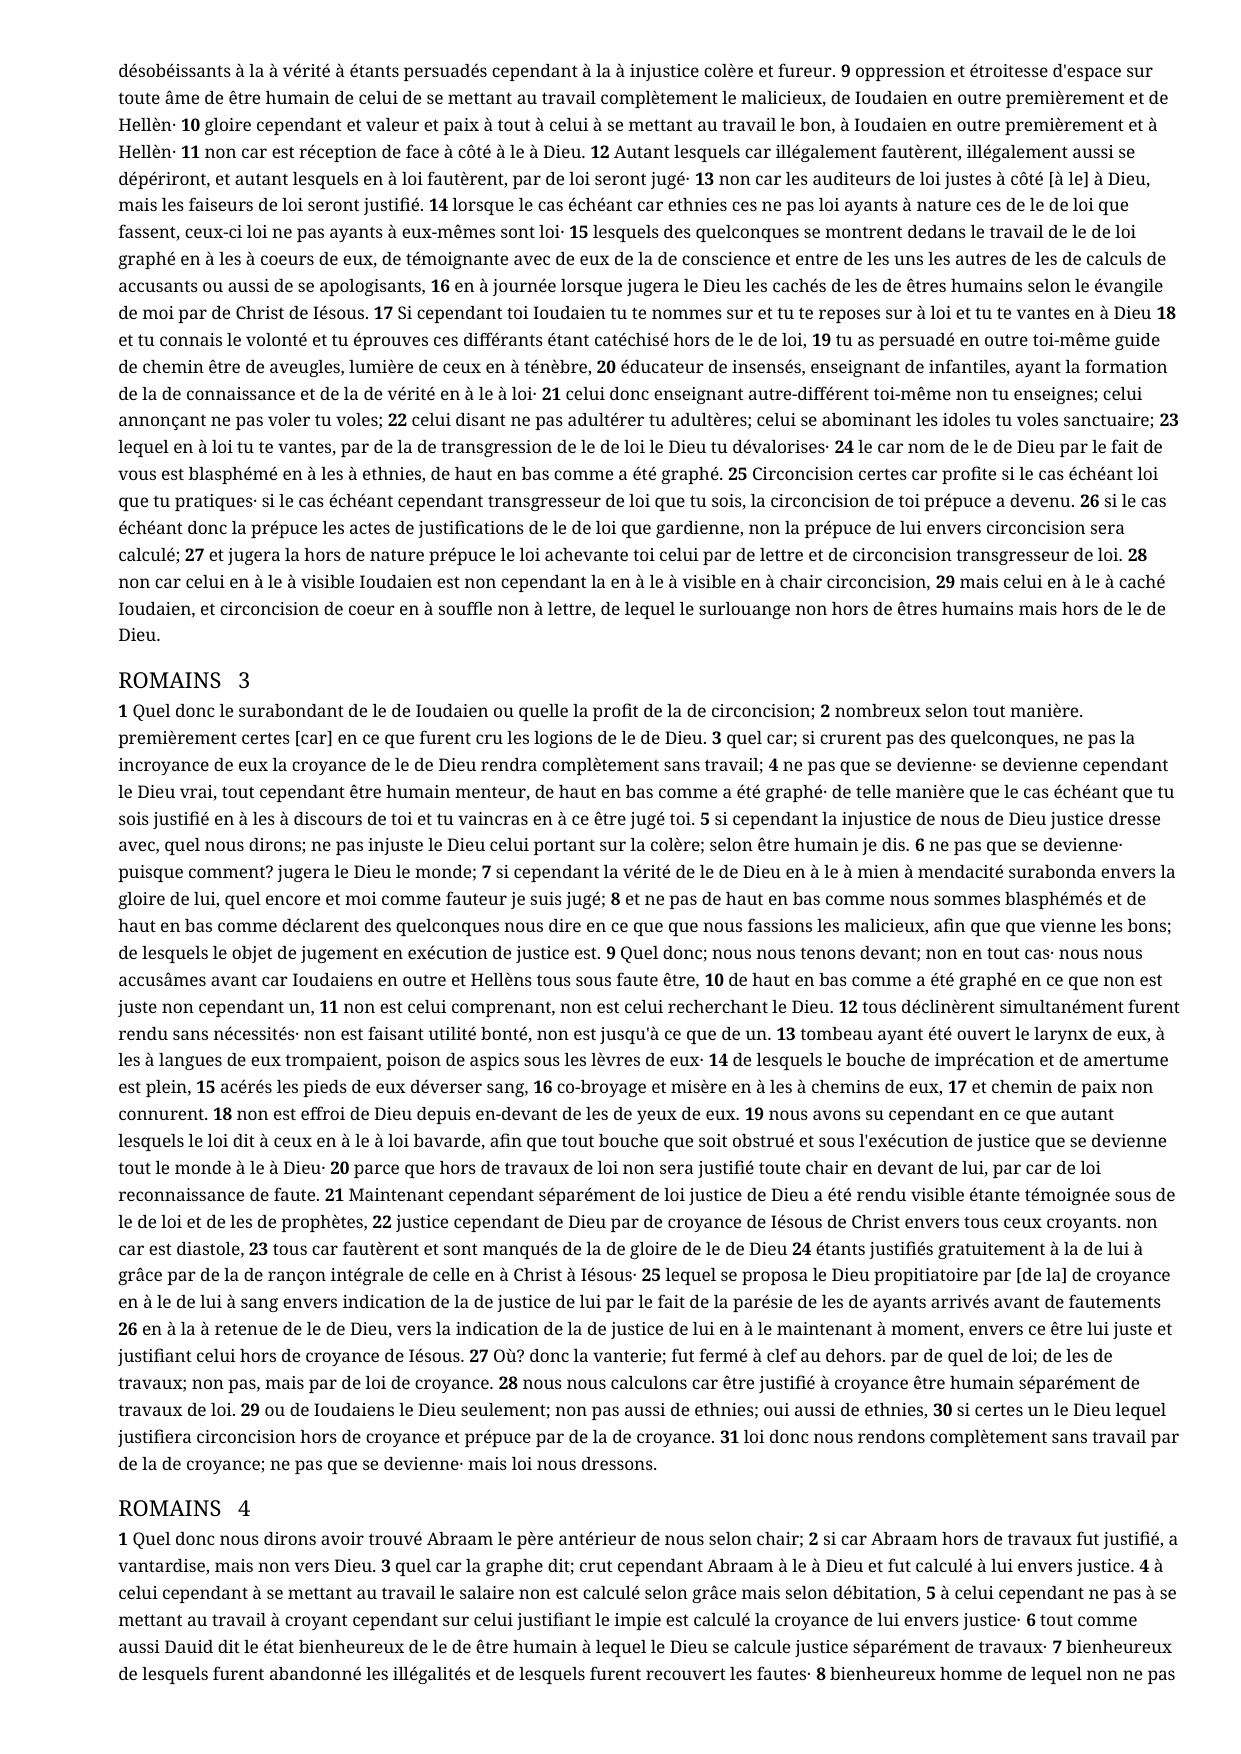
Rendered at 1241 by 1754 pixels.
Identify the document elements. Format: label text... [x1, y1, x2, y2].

text 1 Quel donc le surabondant de le de Ioudaien ou quelle la profit de la de circoncision; 2 nombreux selon tout manière. premièrement certes [car] en ce que furent cru les logions de le de Dieu. 3 quel car; si crurent pas des quelconques, ne pas la incroyance de eux la croyance de le de Dieu rendra complètement sans travail; 4 ne pas que se devienne· se devienne cependant le Dieu vrai, tout cependant être humain menteur, de haut en bas comme a été graphé· de telle manière que le cas échéant que tu sois justifié en à les à discours de toi et tu vaincras en à ce être jugé toi. 5 si cependant la injustice de nous de Dieu justice dresse avec, quel nous dirons; ne pas injuste le Dieu celui portant sur la colère; selon être humain je dis. 6 ne pas que se devienne· puisque comment? jugera le Dieu le monde; 7 si cependant la vérité de le de Dieu en à le à mien à mendacité surabonda envers la gloire de lui, quel encore et moi comme fauteur je suis jugé; 8 et ne pas de haut en bas comme nous sommes blasphémés et de haut en bas comme déclarent des quelconques nous dire en ce que que nous fassions les malicieux, afin que que vienne les bons; de lesquels le objet de jugement en exécution de justice est. 9 Quel donc; nous nous tenons devant; non en tout cas· nous nous accusâmes avant car Ioudaiens en outre et Hellèns tous sous faute être, 10 de haut en bas comme a été graphé en ce que non est juste non cependant un, 11 non est celui comprenant, non est celui recherchant le Dieu. 12 tous déclinèrent simultanément furent rendu sans nécessités· non est faisant utilité bonté, non est jusqu'à ce que de un. 13 tombeau ayant été ouvert le larynx de eux, à les à langues de eux trompaient, poison de aspics sous les lèvres de eux· 14 de lesquels le bouche de imprécation et de amertume est plein, 15 acérés les pieds de eux déverser sang, 16 co-broyage et misère en à les à chemins de eux, 17 et chemin de paix non connurent. 18 non est effroi de Dieu depuis en-devant de les de yeux de eux. 19 nous avons su cependant en ce que autant lesquels le loi dit à ceux en à le à loi bavarde, afin que tout bouche que soit obstrué et sous l'exécution de justice que se devienne tout le monde à le à Dieu· 20 parce que hors de travaux de loi non sera justifié toute chair en devant de lui, par car de loi reconnaissance de faute. 21 Maintenant cependant séparément de loi justice de Dieu a été rendu visible étante témoignée sous de le de loi et de les de prophètes, 22 justice cependant de Dieu par de croyance de Iésous de Christ envers tous ceux croyants. non car est diastole, 23 tous car fautèrent et sont manqués de la de gloire de le de Dieu 24 étants justifiés gratuitement à la de lui à grâce par de la de rançon intégrale de celle en à Christ à Iésous· 25 lequel se proposa le Dieu propitiatoire par [de la] de croyance en à le de lui à sang envers indication de la de justice de lui par le fait de la parésie de les de ayants arrivés avant de fautements 26 en à la à retenue de le de Dieu, vers la indication de la de justice de lui en à le maintenant à moment, envers ce être lui juste et justifiant celui hors de croyance de Iésous. 27 Où? donc la vanterie; fut fermé à clef au dehors. par de quel de loi; de les de travaux; non pas, mais par de loi de croyance. 28 nous nous calculons car être justifié à croyance être humain séparément de travaux de loi. 29 ou de Ioudaiens le Dieu seulement; non pas aussi de ethnies; oui aussi de ethnies, 30 si certes un le Dieu lequel justifiera circoncision hors de croyance et prépuce par de la de croyance. 31 loi donc nous rendons complètement sans travail par de la de croyance; ne pas que se devienne· mais loi nous dressons. [118, 699, 1181, 1475]
text ROMAINS 4 [118, 1493, 1181, 1523]
text 1 Quel donc nous dirons avoir trouvé Abraam le père antérieur de nous selon chair; 2 si car Abraam hors de travaux fut justifié, a vantardise, mais non vers Dieu. 3 quel car la graphe dit; crut cependant Abraam à le à Dieu et fut calculé à lui envers justice. 4 à celui cependant à se mettant au travail le salaire non est calculé selon grâce mais selon débitation, 5 à celui cependant ne pas à se mettant au travail à croyant cependant sur celui justifiant le impie est calculé la croyance de lui envers justice· 6 tout comme aussi Dauid dit le état bienheureux de le de être humain à lequel le Dieu se calcule justice séparément de travaux· 7 bienheureux de lesquels furent abandonné les illégalités et de lesquels furent recouvert les fautes· 8 bienheureux homme de lequel non ne pas [118, 1527, 1181, 1685]
text désobéissants à la à vérité à étants persuadés cependant à la à injustice colère et fureur. 9 oppression et étroitesse d'espace sur toute âme de être humain de celui de se mettant au travail complètement le malicieux, de Ioudaien en outre premièrement et de Hellèn· 10 gloire cependant et valeur et paix à tout à celui à se mettant au travail le bon, à Ioudaien en outre premièrement et à Hellèn· 11 non car est réception de face à côté à le à Dieu. 12 Autant lesquels car illégalement fautèrent, illégalement aussi se dépériront, et autant lesquels en à loi fautèrent, par de loi seront jugé· 13 non car les auditeurs de loi justes à côté [à le] à Dieu, mais les faiseurs de loi seront justifié. 14 lorsque le cas échéant car ethnies ces ne pas loi ayants à nature ces de le de loi que fassent, ceux-ci loi ne pas ayants à eux-mêmes sont loi· 15 lesquels des quelconques se montrent dedans le travail de le de loi graphé en à les à coeurs de eux, de témoignante avec de eux de la de conscience et entre de les uns les autres de les de calculs de accusants ou aussi de se apologisants, 16 en à journée lorsque jugera le Dieu les cachés de les de êtres humains selon le évangile de moi par de Christ de Iésous. 17 Si cependant toi Ioudaien tu te nommes sur et tu te reposes sur à loi et tu te vantes en à Dieu 18 et tu connais le volonté et tu éprouves ces différants étant catéchisé hors de le de loi, 19 tu as persuadé en outre toi-même guide de chemin être de aveugles, lumière de ceux en à ténèbre, 20 éducateur de insensés, enseignant de infantiles, ayant la formation de la de connaissance et de la de vérité en à le à loi· 21 celui donc enseignant autre-différent toi-même non tu enseignes; celui annonçant ne pas voler tu voles; 22 celui disant ne pas adultérer tu adultères; celui se abominant les idoles tu voles sanctuaire; 23 lequel en à loi tu te vantes, par de la de transgression de le de loi le Dieu tu dévalorises· 24 le car nom de le de Dieu par le fait de vous est blasphémé en à les à ethnies, de haut en bas comme a été graphé. 25 Circoncision certes car profite si le cas échéant loi que tu pratiques· si le cas échéant cependant transgresseur de loi que tu sois, la circoncision de toi prépuce a devenu. 26 si le cas échéant donc la prépuce les actes de justifications de le de loi que gardienne, non la prépuce de lui envers circoncision sera calculé; 27 et jugera la hors de nature prépuce le loi achevante toi celui par de lettre et de circoncision transgresseur de loi. 28 non car celui en à le à visible Ioudaien est non cependant la en à le à visible en à chair circoncision, 29 mais celui en à le à caché Ioudaien, et circoncision de coeur en à souffle non à lettre, de lequel le surlouange non hors de êtres humains mais hors de le de Dieu. [118, 59, 1181, 647]
text ROMAINS 3 [118, 665, 1181, 695]
